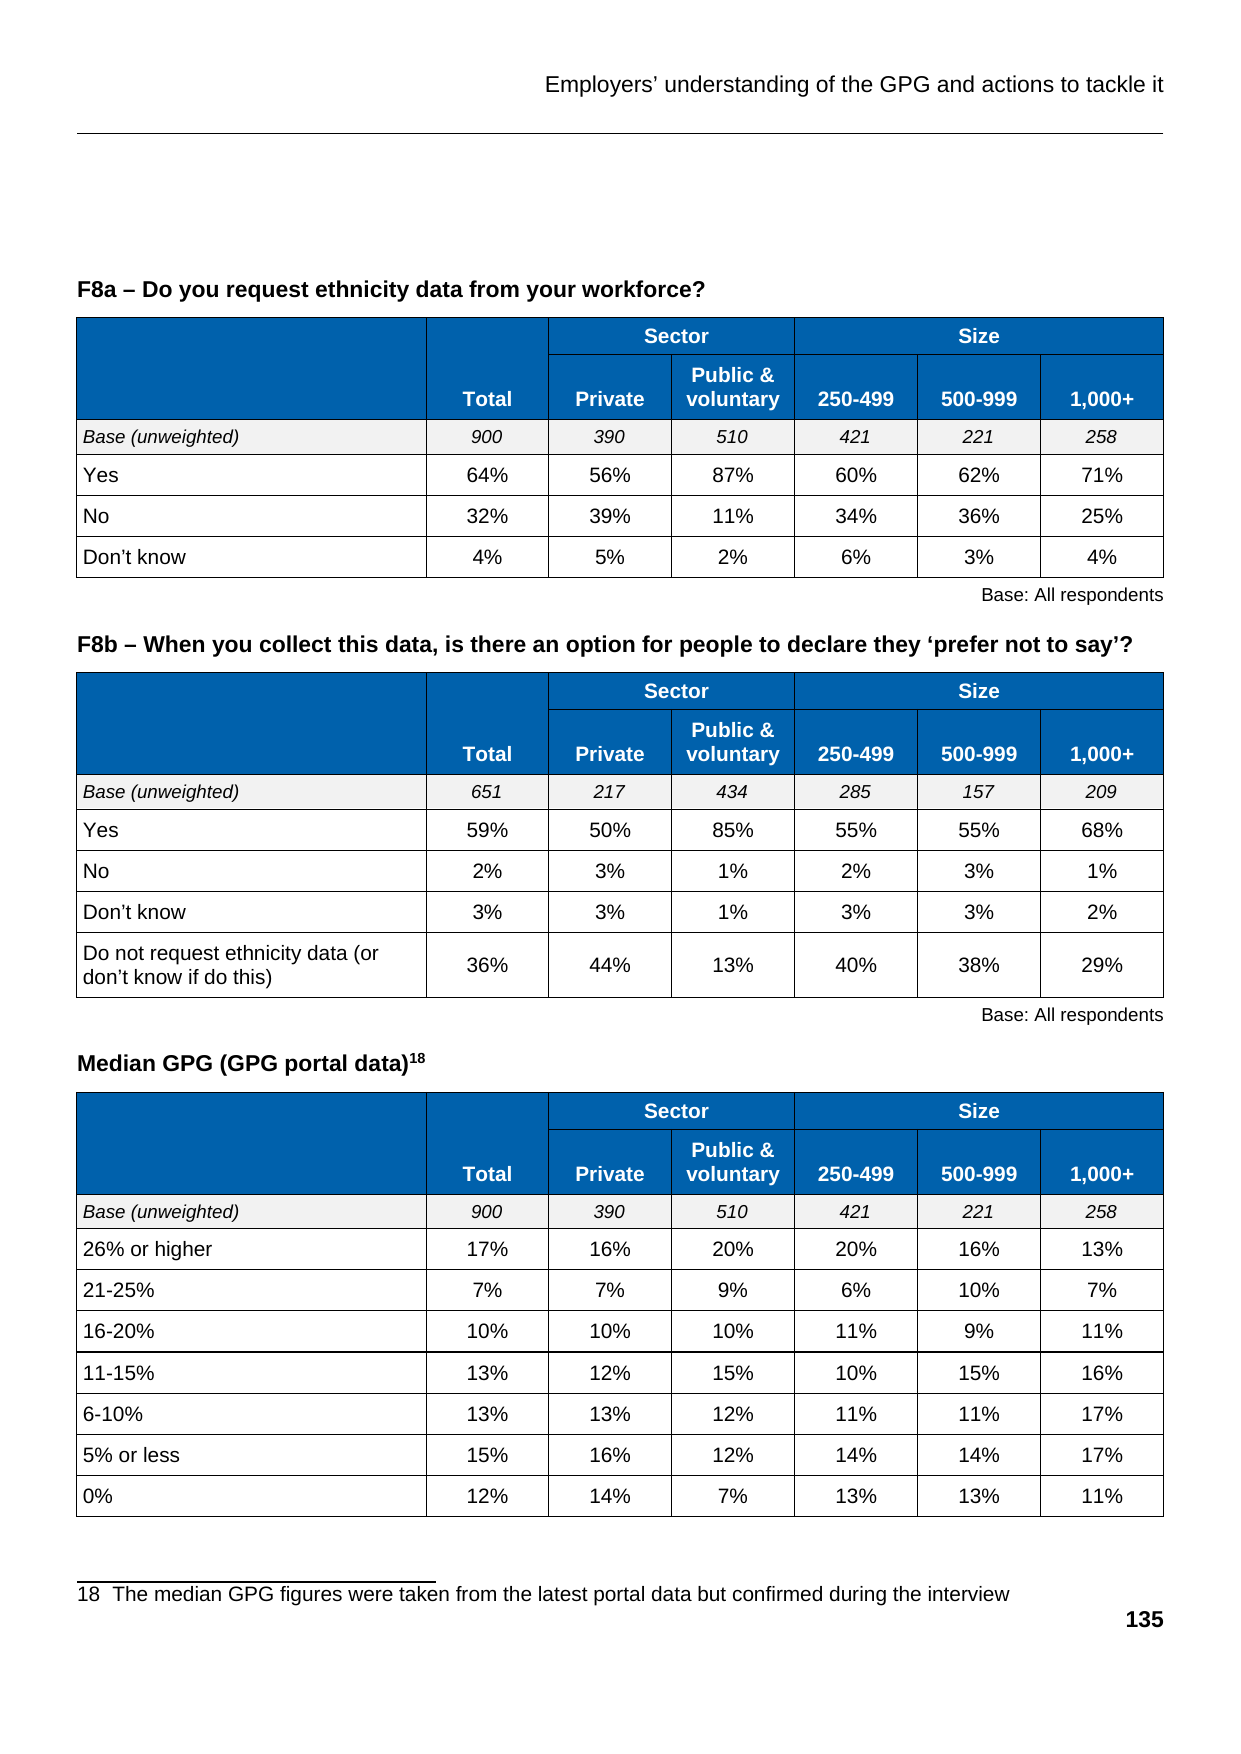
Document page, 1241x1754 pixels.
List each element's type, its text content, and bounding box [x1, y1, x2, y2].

table_cell 13% [918, 1476, 1040, 1516]
table_cell 36% [918, 496, 1040, 536]
table_cell 25% [1041, 496, 1163, 536]
table_cell 11% [672, 496, 794, 536]
table_cell 157 [918, 775, 1040, 808]
table_cell 10% [795, 1353, 917, 1392]
table_cell Base (unweighted) [77, 420, 426, 454]
table_cell 16% [1041, 1353, 1163, 1392]
table_cell 2% [672, 537, 794, 577]
table_cell 285 [795, 775, 917, 808]
table_cell 10% [427, 1311, 548, 1351]
table_cell 3% [918, 851, 1040, 891]
table_cell 17% [1041, 1394, 1163, 1433]
table_cell 21-25% [77, 1270, 426, 1310]
table_cell 50% [549, 810, 671, 849]
text F8b – When you collect this data, is there an option for people to declare they ‘prefer not to say’? [77, 631, 1163, 657]
table_cell 17% [427, 1229, 548, 1269]
table_cell No [77, 851, 426, 891]
table_cell 6% [795, 537, 917, 577]
table_cell 1% [672, 892, 794, 932]
table_cell 250-499 [795, 710, 917, 774]
table_cell 3% [549, 851, 671, 891]
table_cell 5% [549, 537, 671, 577]
table_cell 0% [77, 1476, 426, 1516]
table_cell 87% [672, 455, 794, 495]
table_cell 3% [795, 892, 917, 932]
table_cell 2% [1041, 892, 1163, 932]
table_cell 17% [1041, 1435, 1163, 1474]
table_cell 71% [1041, 455, 1163, 495]
table_cell 4% [427, 537, 548, 577]
table_cell 14% [549, 1476, 671, 1516]
table_cell 510 [672, 420, 794, 454]
table_header [77, 318, 426, 419]
table_header [77, 673, 426, 774]
table_cell 14% [918, 1435, 1040, 1474]
table_cell 2% [427, 851, 548, 891]
table_cell 44% [549, 933, 671, 997]
table_header [77, 1093, 426, 1194]
table_cell 421 [795, 420, 917, 454]
table_cell 59% [427, 810, 548, 849]
table_cell 12% [427, 1476, 548, 1516]
table_cell 55% [918, 810, 1040, 849]
table_cell 39% [549, 496, 671, 536]
table_header Total [427, 318, 548, 419]
table_cell 3% [918, 892, 1040, 932]
table_cell 1% [672, 851, 794, 891]
table_cell 258 [1041, 1195, 1163, 1228]
table_cell 9% [918, 1311, 1040, 1351]
table_cell 11% [918, 1394, 1040, 1433]
table_header Size [795, 318, 1163, 354]
table_cell 500-999 [918, 1130, 1040, 1194]
table_cell 3% [427, 892, 548, 932]
table_cell 12% [672, 1394, 794, 1433]
table_cell Private [549, 710, 671, 774]
table_cell No [77, 496, 426, 536]
table_cell 26% or higher [77, 1229, 426, 1269]
table_header Total [427, 1093, 548, 1194]
table_cell 13% [1041, 1229, 1163, 1269]
table_cell 1,000+ [1041, 1130, 1163, 1194]
table_cell 11-15% [77, 1353, 426, 1392]
table_cell 3% [549, 892, 671, 932]
table_cell 500-999 [918, 355, 1040, 419]
table_cell 34% [795, 496, 917, 536]
table_cell 11% [1041, 1311, 1163, 1351]
table_cell Public & voluntary [672, 355, 794, 419]
table_cell 4% [1041, 537, 1163, 577]
table_cell 390 [549, 1195, 671, 1228]
table_cell 16% [549, 1229, 671, 1269]
table_cell 5% or less [77, 1435, 426, 1474]
table_cell 40% [795, 933, 917, 997]
table_header Size [795, 1093, 1163, 1129]
table_cell 16% [918, 1229, 1040, 1269]
table_cell 15% [918, 1353, 1040, 1392]
table_cell Private [549, 355, 671, 419]
table_cell 68% [1041, 810, 1163, 849]
table_cell 3% [918, 537, 1040, 577]
table_cell 7% [672, 1476, 794, 1516]
table_header Sector [549, 1093, 794, 1129]
table_cell 12% [549, 1353, 671, 1392]
table_cell 13% [427, 1394, 548, 1433]
table_header Size [795, 673, 1163, 709]
table_cell 10% [672, 1311, 794, 1351]
table_cell Public & voluntary [672, 710, 794, 774]
table_cell 250-499 [795, 1130, 917, 1194]
table_header Total [427, 673, 548, 774]
table_cell 38% [918, 933, 1040, 997]
table_cell 13% [427, 1353, 548, 1392]
table_cell 7% [427, 1270, 548, 1310]
text Base: All respondents [77, 1004, 1163, 1025]
table_cell Base (unweighted) [77, 775, 426, 808]
table_cell Public & voluntary [672, 1130, 794, 1194]
table_cell 390 [549, 420, 671, 454]
table_cell 15% [672, 1353, 794, 1392]
table_cell 16% [549, 1435, 671, 1474]
table_cell Yes [77, 455, 426, 495]
table_cell 7% [1041, 1270, 1163, 1310]
table_cell 10% [918, 1270, 1040, 1310]
table_cell 13% [672, 933, 794, 997]
table_cell 56% [549, 455, 671, 495]
table_cell 6% [795, 1270, 917, 1310]
table_cell Don’t know [77, 537, 426, 577]
table_cell 6-10% [77, 1394, 426, 1433]
table_cell 500-999 [918, 710, 1040, 774]
table_cell 421 [795, 1195, 917, 1228]
text The median GPG figures were taken from the latest portal data but confirmed during the interview [77, 1582, 1163, 1606]
table_cell 13% [795, 1476, 917, 1516]
text Base: All respondents [77, 584, 1163, 606]
table_cell 11% [1041, 1476, 1163, 1516]
table_cell 258 [1041, 420, 1163, 454]
table_cell 9% [672, 1270, 794, 1310]
table_cell 55% [795, 810, 917, 849]
table_cell 11% [795, 1311, 917, 1351]
text F8a – Do you request ethnicity data from your workforce? [77, 276, 1163, 302]
table_cell 60% [795, 455, 917, 495]
table_cell 651 [427, 775, 548, 808]
table_cell 209 [1041, 775, 1163, 808]
table_cell 250-499 [795, 355, 917, 419]
table_cell Private [549, 1130, 671, 1194]
table_cell 2% [795, 851, 917, 891]
table_cell 62% [918, 455, 1040, 495]
table_cell 20% [795, 1229, 917, 1269]
table_cell 1% [1041, 851, 1163, 891]
table_cell 64% [427, 455, 548, 495]
table_cell 15% [427, 1435, 548, 1474]
table_cell 221 [918, 420, 1040, 454]
table_cell Don’t know [77, 892, 426, 932]
table_cell Base (unweighted) [77, 1195, 426, 1228]
table_cell Do not request ethnicity data (or don’t know if do this) [77, 933, 426, 997]
table_cell 510 [672, 1195, 794, 1228]
table_cell 20% [672, 1229, 794, 1269]
table_cell 14% [795, 1435, 917, 1474]
table_cell 434 [672, 775, 794, 808]
table_cell 900 [427, 1195, 548, 1228]
table_cell 16-20% [77, 1311, 426, 1351]
table_cell 1,000+ [1041, 355, 1163, 419]
table_cell 32% [427, 496, 548, 536]
table_cell 29% [1041, 933, 1163, 997]
table_cell 10% [549, 1311, 671, 1351]
table_header Sector [549, 318, 794, 354]
table_cell 36% [427, 933, 548, 997]
table_cell 11% [795, 1394, 917, 1433]
table_cell 13% [549, 1394, 671, 1433]
table_cell 85% [672, 810, 794, 849]
table_cell 217 [549, 775, 671, 808]
table_header Sector [549, 673, 794, 709]
text Median GPG (GPG portal data) [77, 1050, 1163, 1077]
table_cell 1,000+ [1041, 710, 1163, 774]
table_cell 7% [549, 1270, 671, 1310]
table_cell 12% [672, 1435, 794, 1474]
table_cell 221 [918, 1195, 1040, 1228]
table_cell 900 [427, 420, 548, 454]
table_cell Yes [77, 810, 426, 849]
